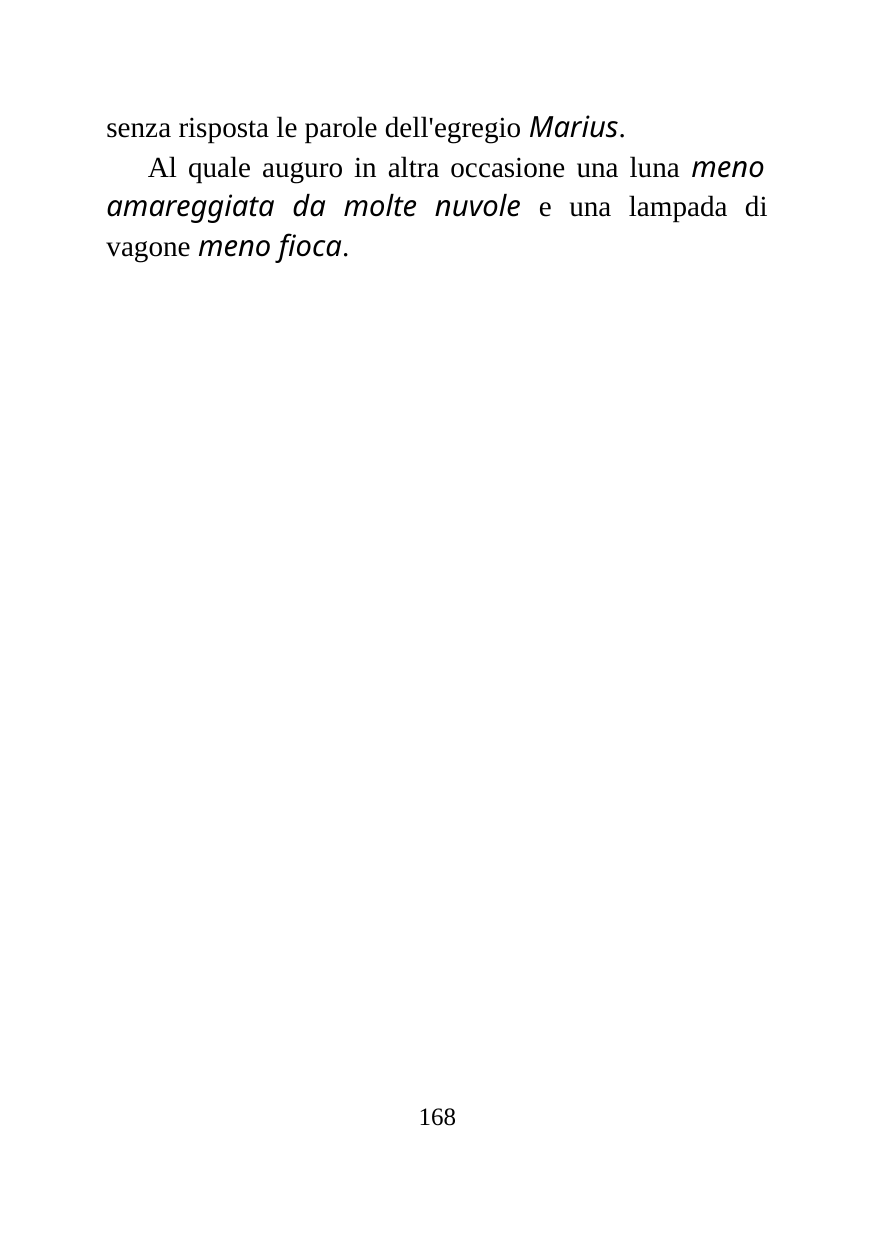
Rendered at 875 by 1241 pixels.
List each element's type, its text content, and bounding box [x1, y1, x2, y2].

text Al quale auguro in altra occasione una luna meno amareggiata da molte nuvole e una lampada di vagone meno fioca. [106, 146, 768, 265]
text senza risposta le parole dell'egregio Marius. [106, 106, 768, 146]
